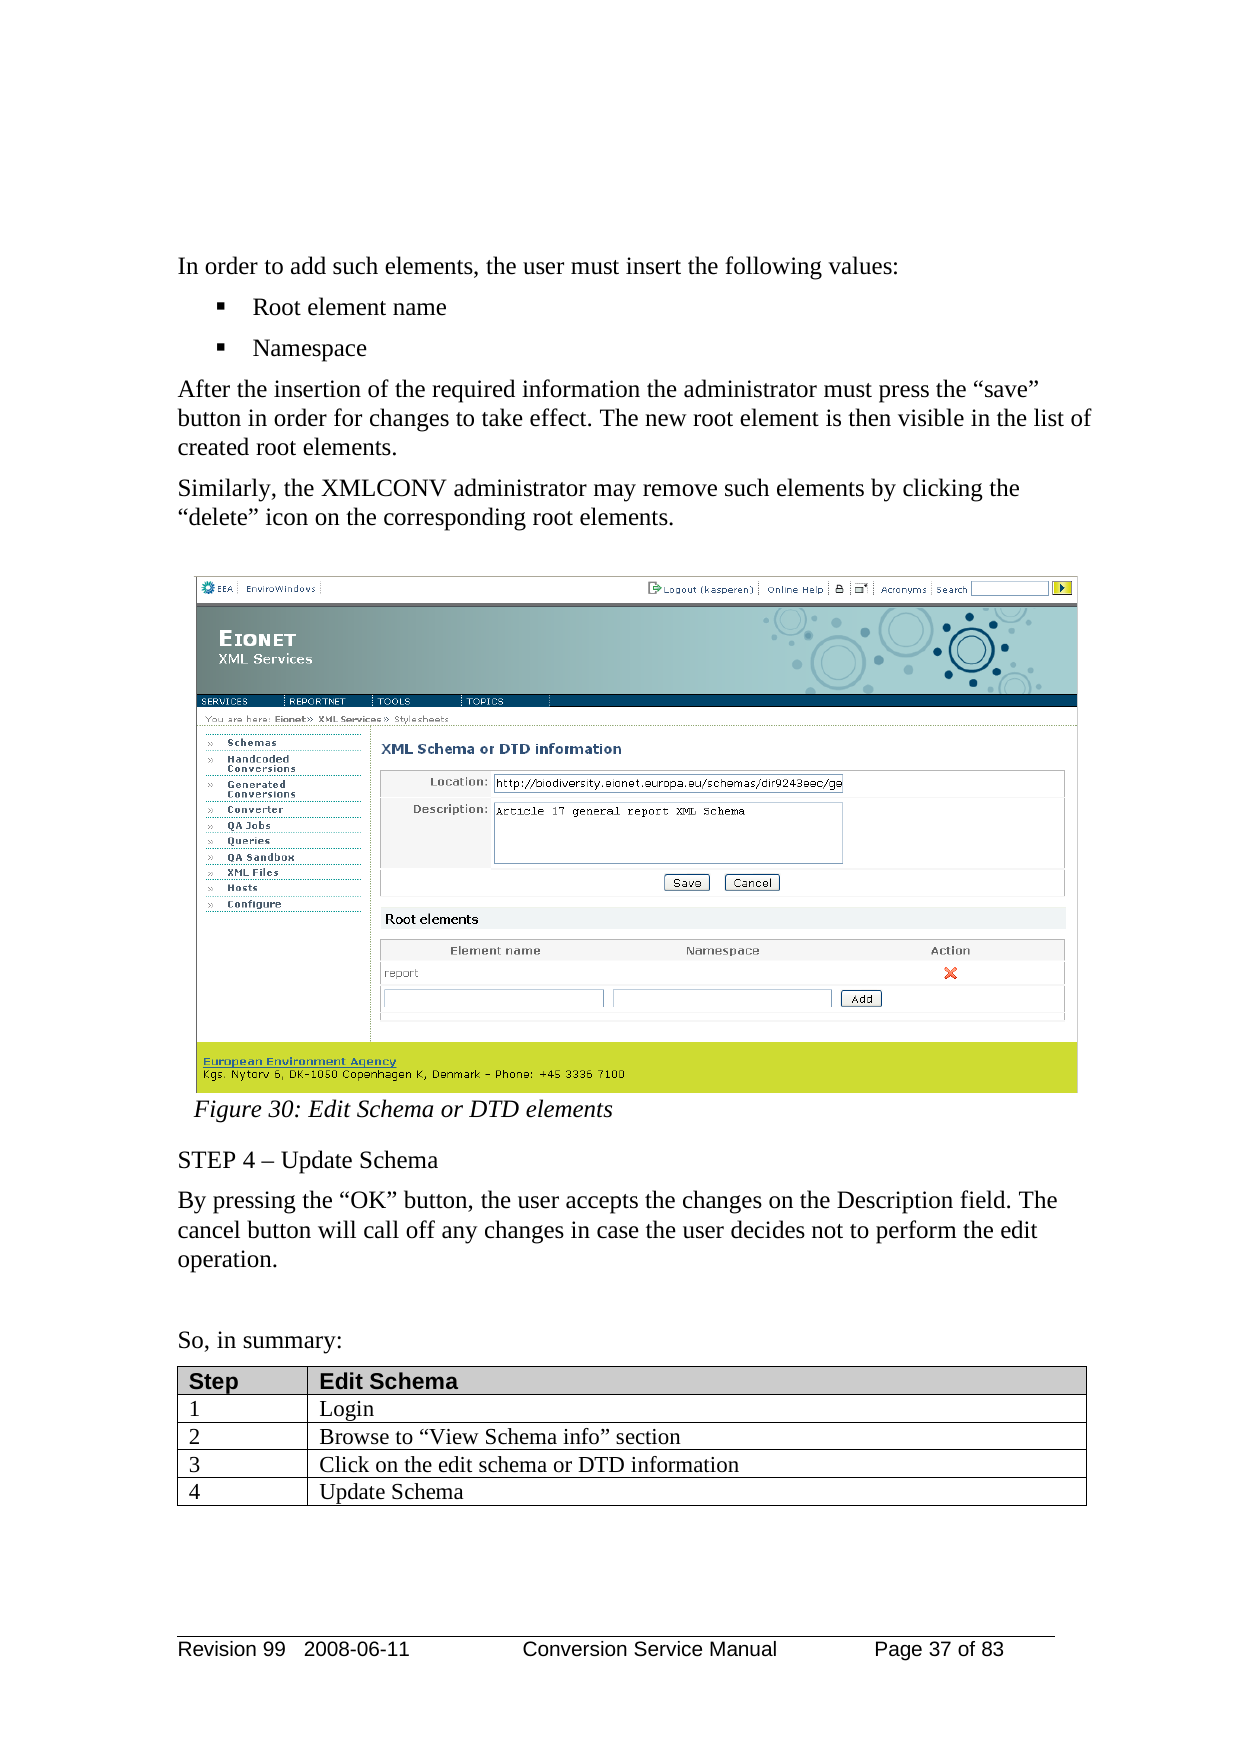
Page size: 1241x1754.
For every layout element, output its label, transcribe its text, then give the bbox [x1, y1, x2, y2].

text In order to add such elements, the user must insert the following values: [177, 251, 1092, 280]
table_header Edit Schema [308, 1367, 1086, 1394]
text STEP 4 – Update Schema [177, 1144, 1092, 1174]
table_cell Click on the edit schema or DTD information [308, 1450, 1086, 1477]
table_cell 1 [178, 1395, 307, 1422]
text By pressing the “OK” button, the user accepts the changes on the Description field. The cancel button will call off any changes in case the user decides not to perform the edit operation. [177, 1185, 1092, 1273]
text After the insertion of the required information the administrator must press the “save” button in order for changes to take effect. The new root element is then visible in the list of created root elements. [177, 373, 1092, 461]
table_header Step [178, 1367, 307, 1394]
table_cell 3 [178, 1450, 307, 1477]
text Similarly, the XMLCONV administrator may remove such elements by clicking the “delete” icon on the corresponding root elements. [177, 472, 1092, 531]
text So, in summary: [177, 1325, 1092, 1354]
table_cell Login [308, 1395, 1086, 1422]
table_cell 2 [178, 1423, 307, 1449]
table_cell Browse to “View Schema info” section [308, 1423, 1086, 1449]
table_cell Update Schema [308, 1478, 1086, 1504]
text Figure 30: Edit Schema or DTD elements [194, 1094, 1077, 1123]
list Root element name [215, 292, 1092, 321]
table_cell 4 [178, 1478, 307, 1504]
list Namespace [215, 333, 1092, 362]
